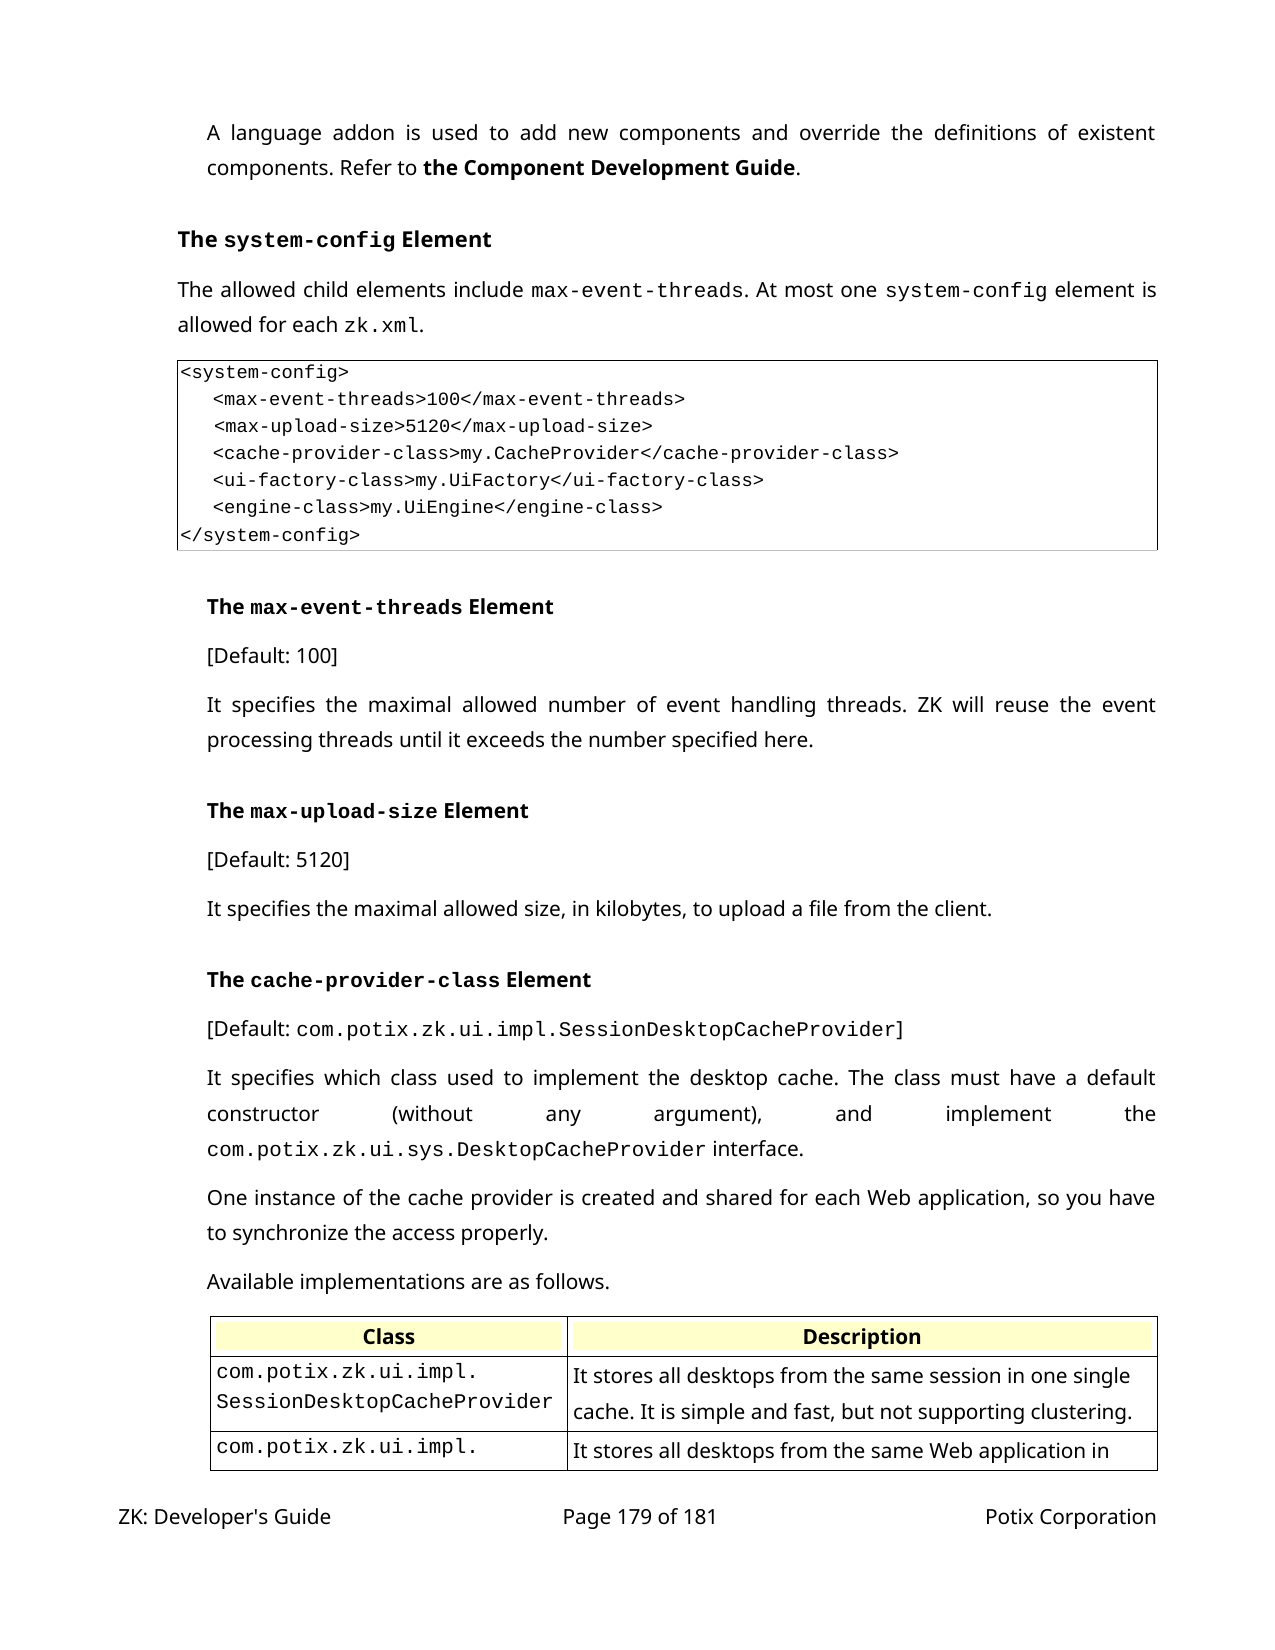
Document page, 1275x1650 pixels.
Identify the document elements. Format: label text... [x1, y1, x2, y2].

text <ui-factory-class>my.UiFactory</ui-factory-class> [178, 468, 1157, 492]
text <engine-class>my.UiEngine</engine-class> [178, 495, 1157, 520]
text <cache-provider-class>my.CacheProvider</cache-provider-class> [178, 441, 1157, 465]
subtitle The max-upload-size Element [207, 796, 1157, 825]
text <system-config> [178, 361, 1157, 384]
text It specifies the maximal allowed number of event handling threads. ZK will reuse the event processing threads until it exceeds the number specified here. [207, 690, 1157, 754]
subtitle The cache-provider-class Element [207, 965, 1157, 994]
table_cell It stores all desktops from the same Web application in [568, 1432, 1157, 1470]
table_cell com.potix.zk.ui.impl. [211, 1432, 567, 1470]
subtitle The max-event-threads Element [207, 592, 1157, 621]
table_header Class [211, 1317, 567, 1356]
text A language addon is used to add new components and override the definitions of existent components. Refer to the Component Development Guide. [207, 118, 1157, 182]
text It specifies which class used to implement the desktop cache. The class must have a default constructor (without any argument), and implement the com.potix.zk.ui.sys.DesktopCacheProvider interface. [207, 1063, 1157, 1162]
text One instance of the cache provider is created and shared for each Web application, so you have to synchronize the access properly. [207, 1183, 1157, 1246]
text <max-event-threads>100</max-event-threads> [178, 387, 1157, 411]
text </system-config> [178, 523, 1157, 550]
table_header Description [568, 1317, 1157, 1356]
text [Default: 5120] [207, 846, 1157, 874]
text <max-upload-size>5120</max-upload-size> [178, 414, 1157, 438]
table_cell com.potix.zk.ui.impl. SessionDesktopCacheProvider [211, 1357, 567, 1431]
text [Default: 100] [207, 642, 1157, 670]
text [Default: com.potix.zk.ui.impl.SessionDesktopCacheProvider] [207, 1014, 1157, 1043]
subtitle The system-config Element [177, 224, 1157, 254]
text Available implementations are as follows. [207, 1267, 1157, 1295]
text It specifies the maximal allowed size, in kilobytes, to upload a file from the client. [207, 894, 1157, 923]
text The allowed child elements include max-event-threads. At most one system-config element is allowed for each zk.xml. [177, 275, 1157, 339]
table_cell It stores all desktops from the same session in one single cache. It is simple and fast, but not supporting clustering. [568, 1357, 1157, 1431]
